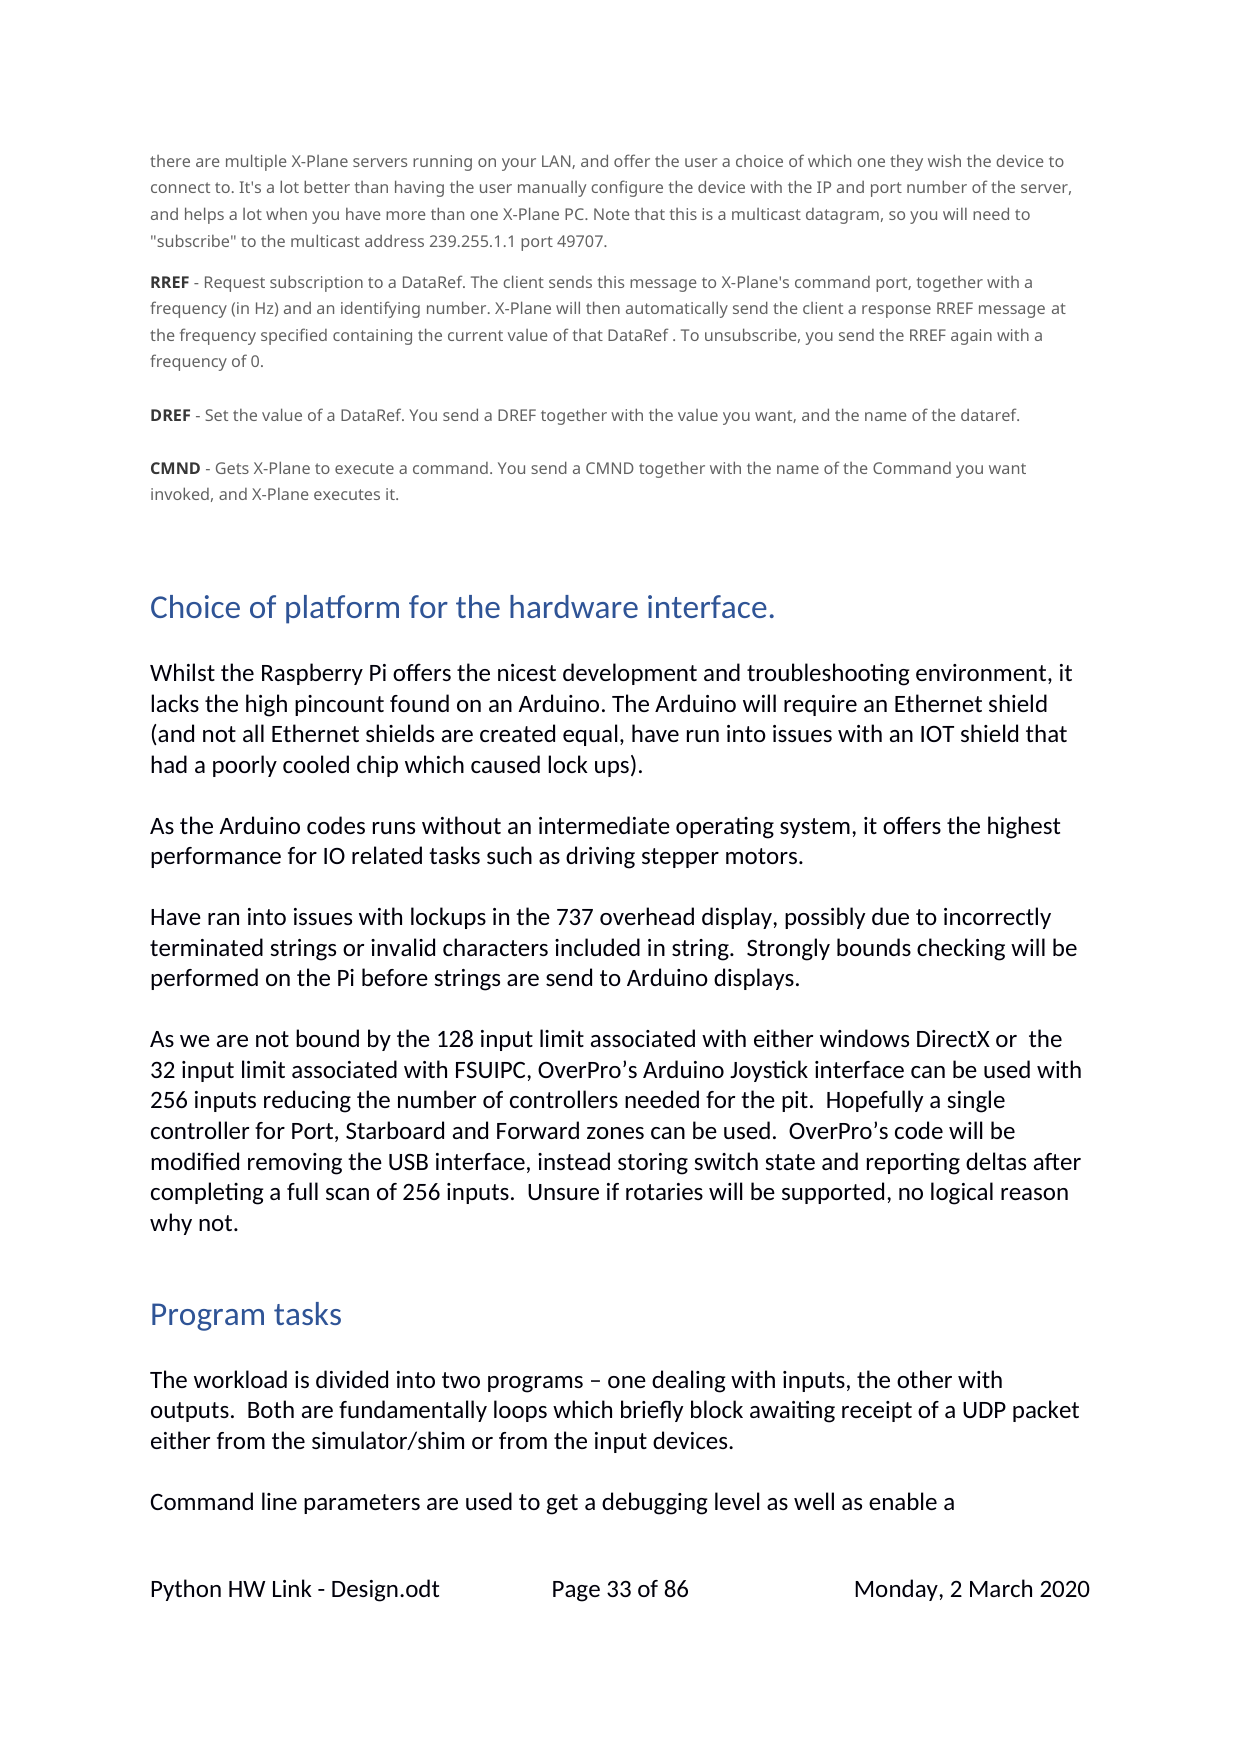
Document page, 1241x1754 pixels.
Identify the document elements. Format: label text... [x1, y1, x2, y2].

text RREF - Request subscription to a DataRef. The client sends this message to X-Plane's command port, together with a frequency (in Hz) and an identifying number. X-Plane will then automatically send the client a response RREF message at the frequency specified containing the current value of that DataRef . To unsubscribe, you send the RREF again with a frequency of 0. [150, 271, 1090, 373]
text there are multiple X-Plane servers running on your LAN, and offer the user a choice of which one they wish the device to connect to. It's a lot better than having the user manually configure the device with the IP and port number of the server, and helps a lot when you have more than one X-Plane PC. Note that this is a multicast datagram, so you will need to "subscribe" to the multicast address 239.255.1.1 port 49707. [150, 150, 1090, 252]
subtitle Program tasks [150, 1293, 1090, 1333]
text DREF - Set the value of a DataRef. You send a DREF together with the value you want, and the name of the dataref. [150, 404, 1090, 426]
text Command line parameters are used to get a debugging level as well as enable a [150, 1486, 1090, 1517]
text The workload is divided into two programs – one dealing with inputs, the other with outputs. Both are fundamentally loops which briefly block awaiting receipt of a UDP packet either from the simulator/shim or from the input devices. [150, 1364, 1090, 1456]
text CMND - Gets X-Plane to execute a command. You send a CMND together with the name of the Command you want invoked, and X-Plane executes it. [150, 457, 1090, 506]
subtitle Choice of platform for the hardware interface. [150, 586, 1090, 627]
text As the Arduino codes runs without an intermediate operating system, it offers the highest performance for IO related tasks such as driving stepper motors. [150, 810, 1090, 871]
text Whilst the Raspberry Pi offers the nicest development and troubleshooting environment, it lacks the high pincount found on an Arduino. The Arduino will require an Ethernet shield (and not all Ethernet shields are created equal, have run into issues with an IOT shield that had a poorly cooled chip which caused lock ups). [150, 657, 1090, 779]
text Have ran into issues with lockups in the 737 overhead display, possibly due to incorrectly terminated strings or invalid characters included in string. Strongly bounds checking will be performed on the Pi before strings are send to Arduino displays. [150, 901, 1090, 993]
text As we are not bound by the 128 input limit associated with either windows DirectX or the 32 input limit associated with FSUIPC, OverPro’s Arduino Joystick interface can be used with 256 inputs reducing the number of controllers needed for the pit. Hopefully a single controller for Port, Starboard and Forward zones can be used. OverPro’s code will be modified removing the USB interface, instead storing switch state and reporting deltas after completing a full scan of 256 inputs. Unsure if rotaries will be supported, no logical reason why not. [150, 1023, 1090, 1237]
